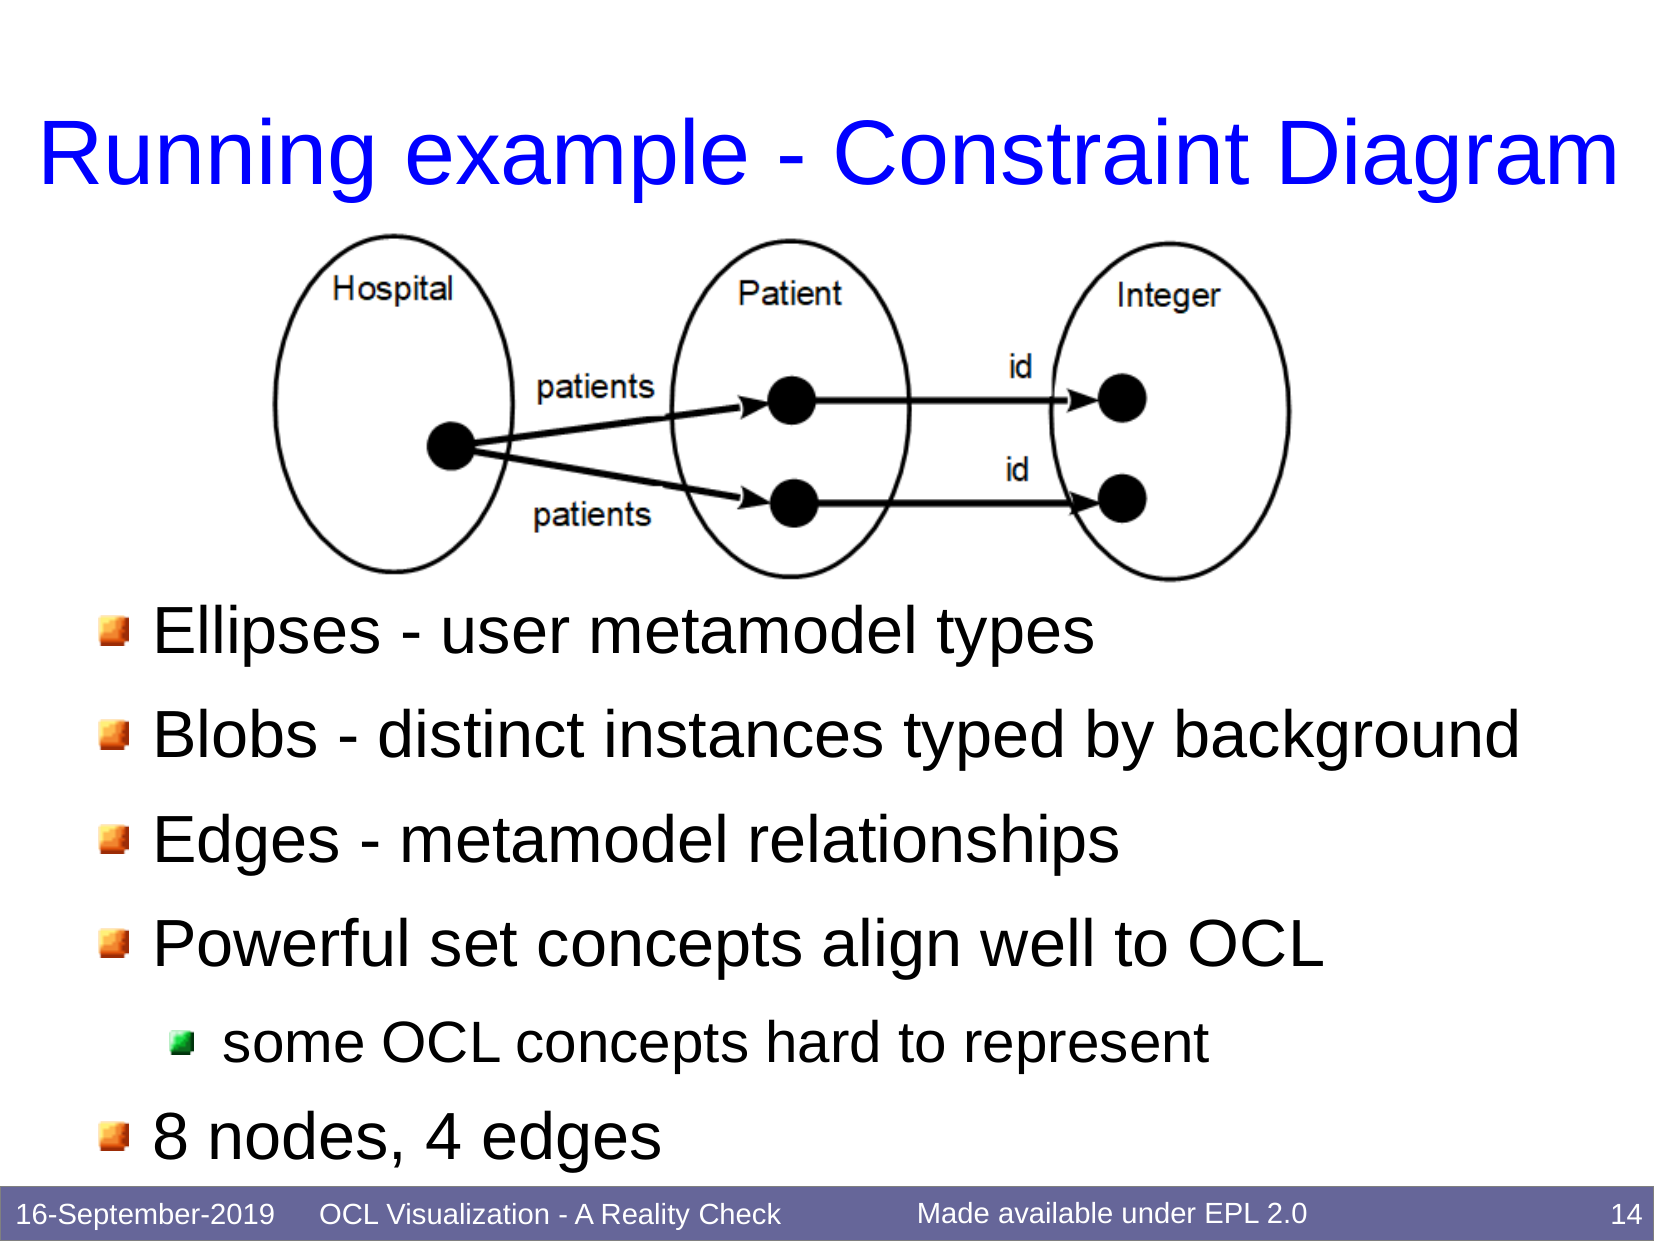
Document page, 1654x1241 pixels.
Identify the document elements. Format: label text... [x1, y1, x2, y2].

title Running example - Constraint Diagram [17, 49, 1644, 257]
picture [256, 214, 1309, 601]
list Ellipses - user metamodel types Blobs - distinct instances typed by background Edges - metamodel relationships Powerful set concepts align well to OCL some OCL concepts hard to represent 8 nodes, 4 edges [81, 592, 1570, 1241]
